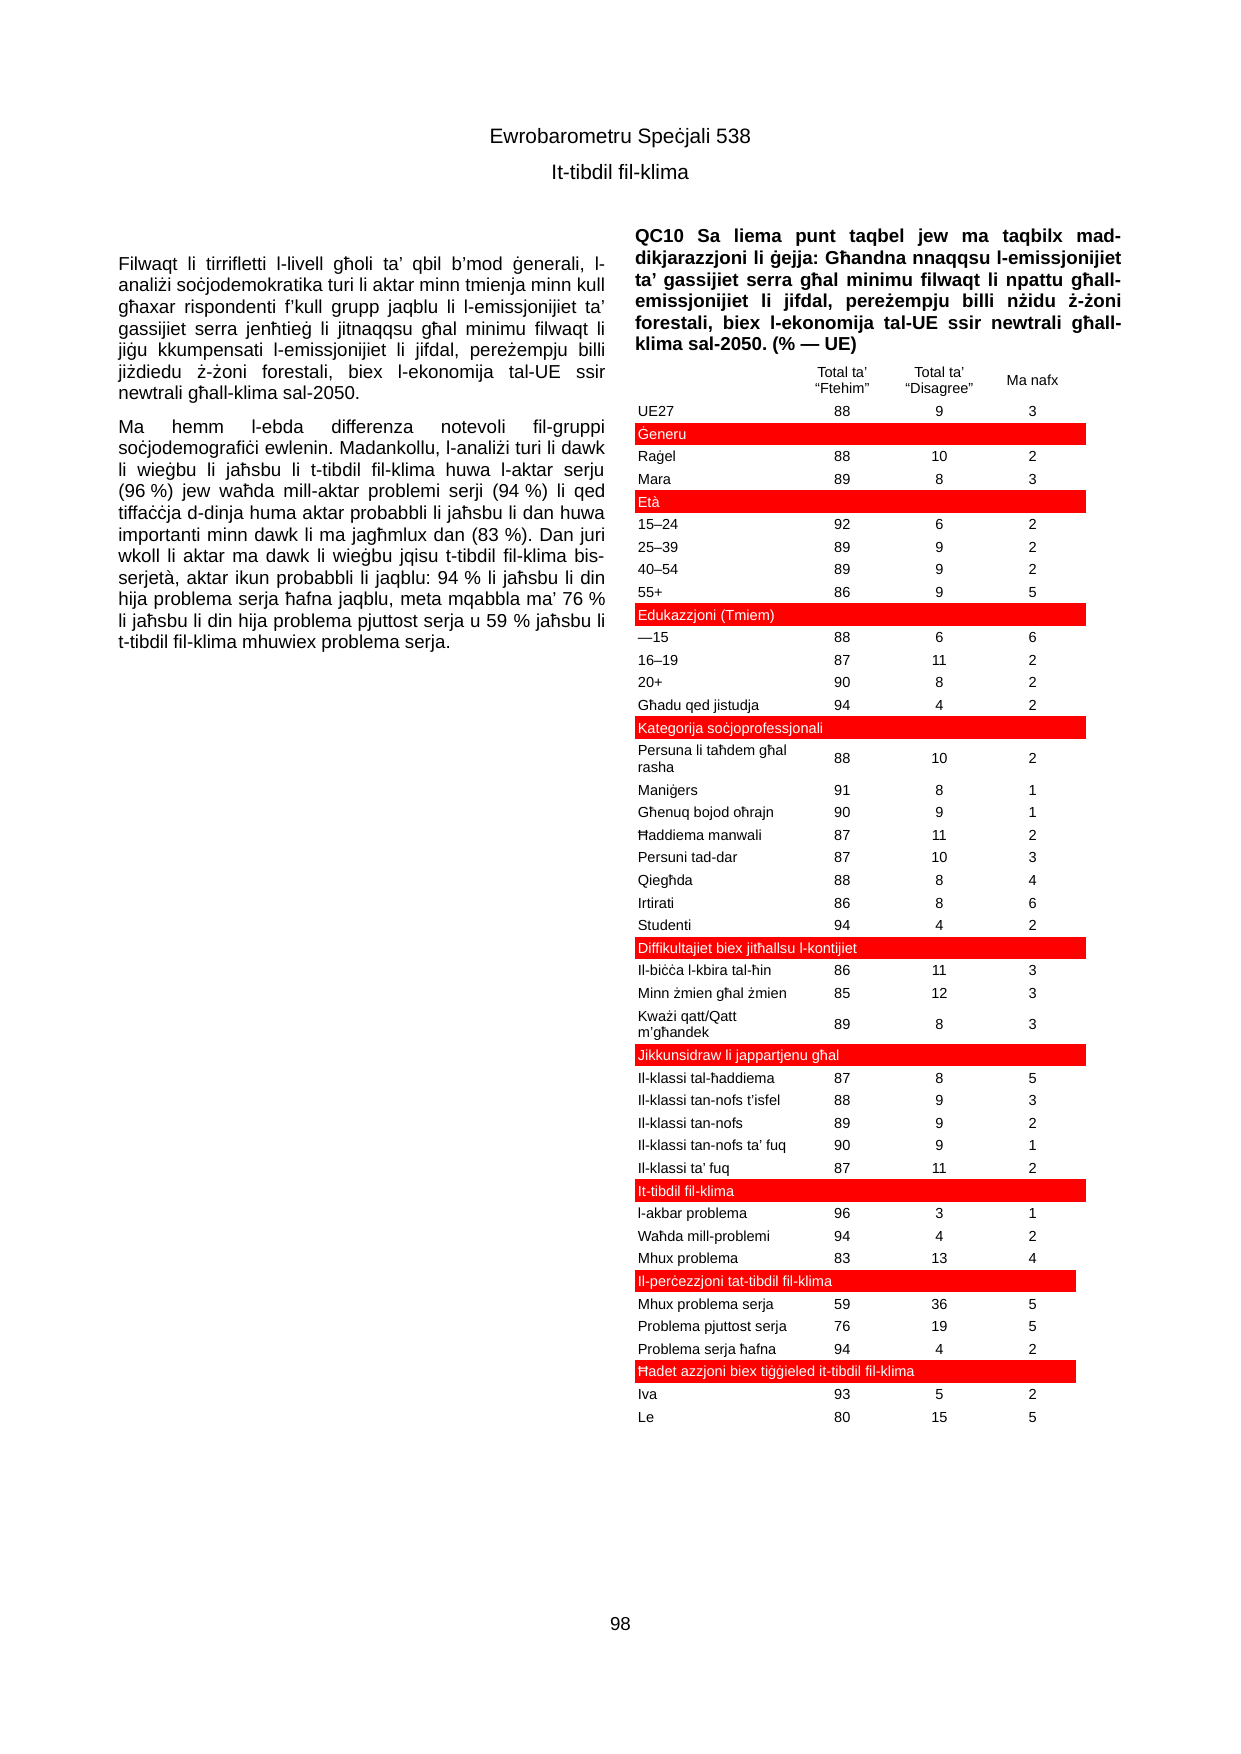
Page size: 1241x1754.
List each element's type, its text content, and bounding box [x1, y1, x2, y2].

table_cell [1072, 801, 1086, 823]
table_cell 3 [993, 846, 1072, 869]
table_cell Il-klassi tan-nofs t’isfel [635, 1089, 798, 1112]
table_cell [1072, 626, 1086, 648]
table_cell 88 [799, 869, 886, 891]
table_cell 5 [993, 581, 1072, 603]
table_cell 2 [993, 445, 1072, 468]
table_cell 8 [886, 869, 992, 891]
table_cell [1072, 513, 1086, 536]
table_cell [1072, 468, 1086, 490]
table_cell Il-perċezzjoni tat-tibdil fil-klima [635, 1270, 1076, 1292]
table_cell Problema pjuttost serja [635, 1315, 798, 1338]
table_cell Raġel [635, 445, 798, 468]
table_cell 1 [993, 1134, 1072, 1157]
text QC10 Sa liema punt taqbel jew ma taqbilx mad-dikjarazzjoni li ġejja: Għandna nnaqqsu l-emissjonijiet ta’ gassijiet serra għal minimu filwaqt li npattu għall-emissjonijiet li jifdal, pereżempju billi nżidu ż-żoni forestali, biex l-ekonomija tal-UE ssir newtrali għall-klima sal-2050. (% — UE) [635, 225, 1122, 354]
table_cell 9 [886, 400, 992, 422]
table_cell 6 [886, 626, 992, 648]
table_cell 3 [993, 400, 1072, 422]
table_cell 19 [886, 1315, 992, 1338]
table_cell 11 [886, 649, 992, 671]
table_cell 94 [799, 694, 886, 716]
table_cell 88 [799, 626, 886, 648]
table_cell Il-klassi tal-ħaddiema [635, 1066, 798, 1089]
table_cell 2 [993, 739, 1072, 778]
table_cell 76 [799, 1315, 886, 1338]
table_cell Irtirati [635, 891, 798, 914]
table_cell Kważi qatt/Qatt m’għandek [635, 1004, 798, 1044]
table_cell 13 [886, 1247, 992, 1270]
table_cell 96 [799, 1202, 886, 1224]
table_cell 2 [993, 694, 1072, 716]
table_cell 2 [993, 1338, 1072, 1360]
table_cell Persuni tad-dar [635, 846, 798, 869]
table_header [635, 361, 798, 400]
table_cell [1072, 694, 1086, 716]
table_cell 3 [993, 468, 1072, 490]
table_cell 2 [993, 914, 1072, 937]
table_cell 10 [886, 739, 992, 778]
table_cell [1072, 891, 1086, 914]
table_cell [1072, 1202, 1086, 1224]
table_cell 80 [799, 1405, 886, 1428]
table_cell 11 [886, 824, 992, 846]
table_cell 3 [886, 1202, 992, 1224]
table_cell 2 [993, 536, 1072, 558]
table_cell 9 [886, 536, 992, 558]
table_cell 87 [799, 824, 886, 846]
table_cell [1072, 1112, 1086, 1134]
table_cell [1072, 1247, 1086, 1270]
table_cell 8 [886, 671, 992, 694]
table_cell 91 [799, 778, 886, 801]
table_cell [1072, 824, 1086, 846]
table_cell Ġeneru [635, 423, 1086, 445]
table_cell 90 [799, 671, 886, 694]
table_cell 2 [993, 1383, 1072, 1405]
table_cell UE27 [635, 400, 798, 422]
table_cell Il-klassi tan-nofs ta’ fuq [635, 1134, 798, 1157]
table_cell 88 [799, 1089, 886, 1112]
table_cell Minn żmien għal żmien [635, 982, 798, 1004]
text Ma hemm l-ebda differenza notevoli fil-gruppi soċjodemografiċi ewlenin. Madankollu, l-analiżi turi li dawk li wieġbu li jaħsbu li t-tibdil fil-klima huwa l-aktar serju (96 %) jew waħda mill-aktar problemi serji (94 %) li qed tiffaċċja d-dinja huma aktar probabbli li jaħsbu li dan huwa importanti minn dawk li ma jagħmlux dan (83 %). Dan juri wkoll li aktar ma dawk li wieġbu jqisu t-tibdil fil-klima bis-serjetà, aktar ikun probabbli li jaqblu: 94 % li jaħsbu li din hija problema serja ħafna jaqblu, meta mqabbla ma’ 76 % li jaħsbu li din hija problema pjuttost serja u 59 % jaħsbu li t-tibdil fil-klima mhuwiex problema serja. [118, 416, 605, 653]
table_cell 90 [799, 1134, 886, 1157]
table_cell 4 [886, 1225, 992, 1247]
table_cell [1072, 1066, 1086, 1089]
table_cell 11 [886, 1157, 992, 1179]
table_cell 4 [886, 1338, 992, 1360]
table_cell 9 [886, 1134, 992, 1157]
table_cell 87 [799, 1066, 886, 1089]
text Filwaqt li tirrifletti l-livell għoli ta’ qbil b’mod ġenerali, l-analiżi soċjodemokratika turi li aktar minn tmienja minn kull għaxar rispondenti f’kull grupp jaqblu li l-emissjonijiet ta’ gassijiet serra jenħtieġ li jitnaqqsu għal minimu filwaqt li jiġu kkumpensati l-emissjonijiet li jifdal, pereżempju billi jiżdiedu ż-żoni forestali, biex l-ekonomija tal-UE ssir newtrali għall-klima sal-2050. [118, 253, 605, 404]
table_cell [1076, 1360, 1086, 1383]
table_cell 9 [886, 801, 992, 823]
table_cell Mara [635, 468, 798, 490]
table_cell It-tibdil fil-klima [635, 1179, 1086, 1202]
table_cell 55+ [635, 581, 798, 603]
table_cell [1072, 671, 1086, 694]
table_cell 86 [799, 581, 886, 603]
table_cell 1 [993, 801, 1072, 823]
table_cell 90 [799, 801, 886, 823]
table_cell 2 [993, 824, 1072, 846]
table_cell 5 [993, 1293, 1072, 1315]
table_cell 2 [993, 1157, 1072, 1179]
table_cell 4 [886, 914, 992, 937]
table_cell Edukazzjoni (Tmiem) [635, 603, 1086, 626]
table_cell 6 [993, 626, 1072, 648]
table_cell 83 [799, 1247, 886, 1270]
table_cell 89 [799, 558, 886, 581]
table_cell [1072, 869, 1086, 891]
table_cell 94 [799, 914, 886, 937]
table_cell 94 [799, 1338, 886, 1360]
table_cell [1072, 1338, 1086, 1360]
table_cell Diffikultajiet biex jitħallsu l-kontijiet [635, 937, 1086, 959]
table_cell 93 [799, 1383, 886, 1405]
table_cell Maniġers [635, 778, 798, 801]
table_cell [1072, 1383, 1086, 1405]
table_cell 16–19 [635, 649, 798, 671]
table_cell Ħadet azzjoni biex tiġġieled it-tibdil fil-klima [635, 1360, 1076, 1383]
table_header [1072, 361, 1086, 400]
table_cell 8 [886, 891, 992, 914]
table_cell [1072, 1004, 1086, 1044]
table_cell 10 [886, 846, 992, 869]
table_cell Problema serja ħafna [635, 1338, 798, 1360]
table_cell 25–39 [635, 536, 798, 558]
table_cell [1076, 1270, 1086, 1292]
table_cell [1072, 778, 1086, 801]
table_cell 3 [993, 1089, 1072, 1112]
table_cell 86 [799, 959, 886, 982]
table_cell [1072, 558, 1086, 581]
table_cell Le [635, 1405, 798, 1428]
table_cell Il-biċċa l-kbira tal-ħin [635, 959, 798, 982]
table_cell [1072, 1157, 1086, 1179]
table_cell [1072, 1405, 1086, 1428]
table_cell l-akbar problema [635, 1202, 798, 1224]
table_cell 40–54 [635, 558, 798, 581]
table_cell Ħaddiema manwali [635, 824, 798, 846]
table_cell 36 [886, 1293, 992, 1315]
table_cell Iva [635, 1383, 798, 1405]
table_header Total ta’ “Disagree” [886, 361, 992, 400]
table_cell —15 [635, 626, 798, 648]
table_cell Mhux problema [635, 1247, 798, 1270]
table_cell 2 [993, 1225, 1072, 1247]
table_cell 15–24 [635, 513, 798, 536]
table_cell 59 [799, 1293, 886, 1315]
table_cell [1072, 581, 1086, 603]
table_cell 5 [993, 1066, 1072, 1089]
table_cell 92 [799, 513, 886, 536]
table_cell 87 [799, 649, 886, 671]
table_cell 9 [886, 1089, 992, 1112]
table_cell 15 [886, 1405, 992, 1428]
table_cell 11 [886, 959, 992, 982]
table_cell 89 [799, 1004, 886, 1044]
table_cell [1072, 1225, 1086, 1247]
table_cell 1 [993, 1202, 1072, 1224]
table_cell [1072, 1315, 1086, 1338]
table_cell Għadu qed jistudja [635, 694, 798, 716]
table_cell 9 [886, 1112, 992, 1134]
table_cell 1 [993, 778, 1072, 801]
table_header Total ta’ “Ftehim” [799, 361, 886, 400]
table_cell 20+ [635, 671, 798, 694]
table_cell 8 [886, 1004, 992, 1044]
table_cell Persuna li taħdem għal rasha [635, 739, 798, 778]
table_cell 2 [993, 649, 1072, 671]
table_cell Qiegħda [635, 869, 798, 891]
table_cell [1072, 982, 1086, 1004]
table_cell [1072, 739, 1086, 778]
table_cell 88 [799, 400, 886, 422]
table_cell [1072, 536, 1086, 558]
table_cell 2 [993, 513, 1072, 536]
table_cell 87 [799, 846, 886, 869]
table_cell 5 [993, 1405, 1072, 1428]
table_cell 2 [993, 1112, 1072, 1134]
table_cell 5 [993, 1315, 1072, 1338]
table_cell 88 [799, 739, 886, 778]
table_cell 89 [799, 536, 886, 558]
table_cell [1072, 649, 1086, 671]
table_cell [1072, 914, 1086, 937]
table_cell Studenti [635, 914, 798, 937]
table_cell 85 [799, 982, 886, 1004]
table_cell 8 [886, 468, 992, 490]
table_header Ma nafx [993, 361, 1072, 400]
table_cell 6 [993, 891, 1072, 914]
table_cell Il-klassi ta’ fuq [635, 1157, 798, 1179]
table_cell 3 [993, 982, 1072, 1004]
table_cell [1072, 959, 1086, 982]
table_cell Il-klassi tan-nofs [635, 1112, 798, 1134]
table_cell Jikkunsidraw li jappartjenu għal [635, 1044, 1086, 1066]
table_cell 9 [886, 558, 992, 581]
table_cell 8 [886, 1066, 992, 1089]
table_cell 8 [886, 778, 992, 801]
table_cell 6 [886, 513, 992, 536]
table_cell 89 [799, 468, 886, 490]
table_cell 2 [993, 558, 1072, 581]
table_cell 4 [886, 694, 992, 716]
table_cell 89 [799, 1112, 886, 1134]
table_cell 86 [799, 891, 886, 914]
table_cell Mhux problema serja [635, 1293, 798, 1315]
table_cell 10 [886, 445, 992, 468]
table_cell Għenuq bojod oħrajn [635, 801, 798, 823]
table_cell 12 [886, 982, 992, 1004]
table_cell [1072, 400, 1086, 422]
table_cell 3 [993, 1004, 1072, 1044]
table_cell 9 [886, 581, 992, 603]
table_cell Kategorija soċjoprofessjonali [635, 716, 1086, 739]
table_cell [1072, 1134, 1086, 1157]
table_cell 94 [799, 1225, 886, 1247]
table_cell 2 [993, 671, 1072, 694]
table_cell [1072, 445, 1086, 468]
table_cell 4 [993, 1247, 1072, 1270]
table_cell 5 [886, 1383, 992, 1405]
table_cell [1072, 846, 1086, 869]
table_cell [1072, 1089, 1086, 1112]
table_cell 3 [993, 959, 1072, 982]
table_cell Età [635, 490, 1086, 513]
table_cell 87 [799, 1157, 886, 1179]
table_cell [1072, 1293, 1086, 1315]
table_cell 88 [799, 445, 886, 468]
table_cell Waħda mill-problemi [635, 1225, 798, 1247]
table_cell 4 [993, 869, 1072, 891]
